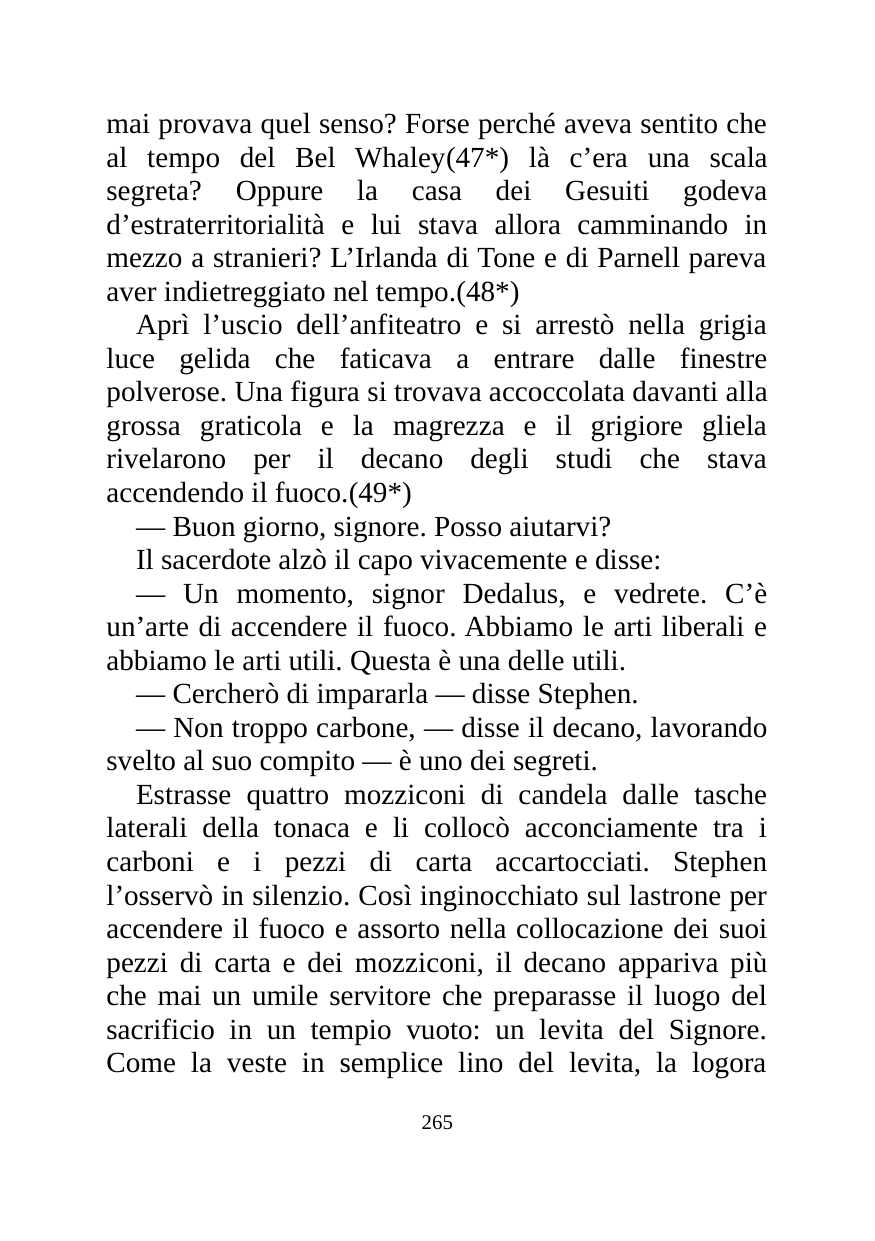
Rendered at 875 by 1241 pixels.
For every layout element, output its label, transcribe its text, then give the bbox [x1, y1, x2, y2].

text Il sacerdote alzò il capo vivacemente e disse: [106, 542, 768, 576]
text — Non troppo carbone, — disse il decano, lavorando svelto al suo compito — è uno dei segreti. [106, 710, 768, 777]
text — Un momento, signor Dedalus, e vedrete. C’è un’arte di accendere il fuoco. Abbiamo le arti liberali e abbiamo le arti utili. Questa è una delle utili. [106, 576, 768, 676]
text Aprì l’uscio dell’anfiteatro e si arrestò nella grigia luce gelida che faticava a entrare dalle finestre polverose. Una figura si trovava accoccolata davanti alla grossa graticola e la magrezza e il grigiore gliela rivelarono per il decano degli studi che stava accendendo il fuoco.(49*) [106, 307, 768, 509]
text — Cercherò di impararla — disse Stephen. [106, 676, 768, 710]
text — Buon giorno, signore. Posso aiutarvi? [106, 509, 768, 542]
text Estrasse quattro mozziconi di candela dalle tasche laterali della tonaca e li collocò acconciamente tra i carboni e i pezzi di carta accartocciati. Stephen l’osservò in silenzio. Così inginocchiato sul lastrone per accendere il fuoco e assorto nella collocazione dei suoi pezzi di carta e dei mozziconi, il decano appariva più che mai un umile servitore che preparasse il luogo del sacrificio in un tempio vuoto: un levita del Signore. Come la veste in semplice lino del levita, la logora [106, 777, 768, 1079]
text mai provava quel senso? Forse perché aveva sentito che al tempo del Bel Whaley(47*) là c’era una scala segreta? Oppure la casa dei Gesuiti godeva d’estraterritorialità e lui stava allora camminando in mezzo a stranieri? L’Irlanda di Tone e di Parnell pareva aver indietreggiato nel tempo.(48*) [106, 106, 768, 307]
